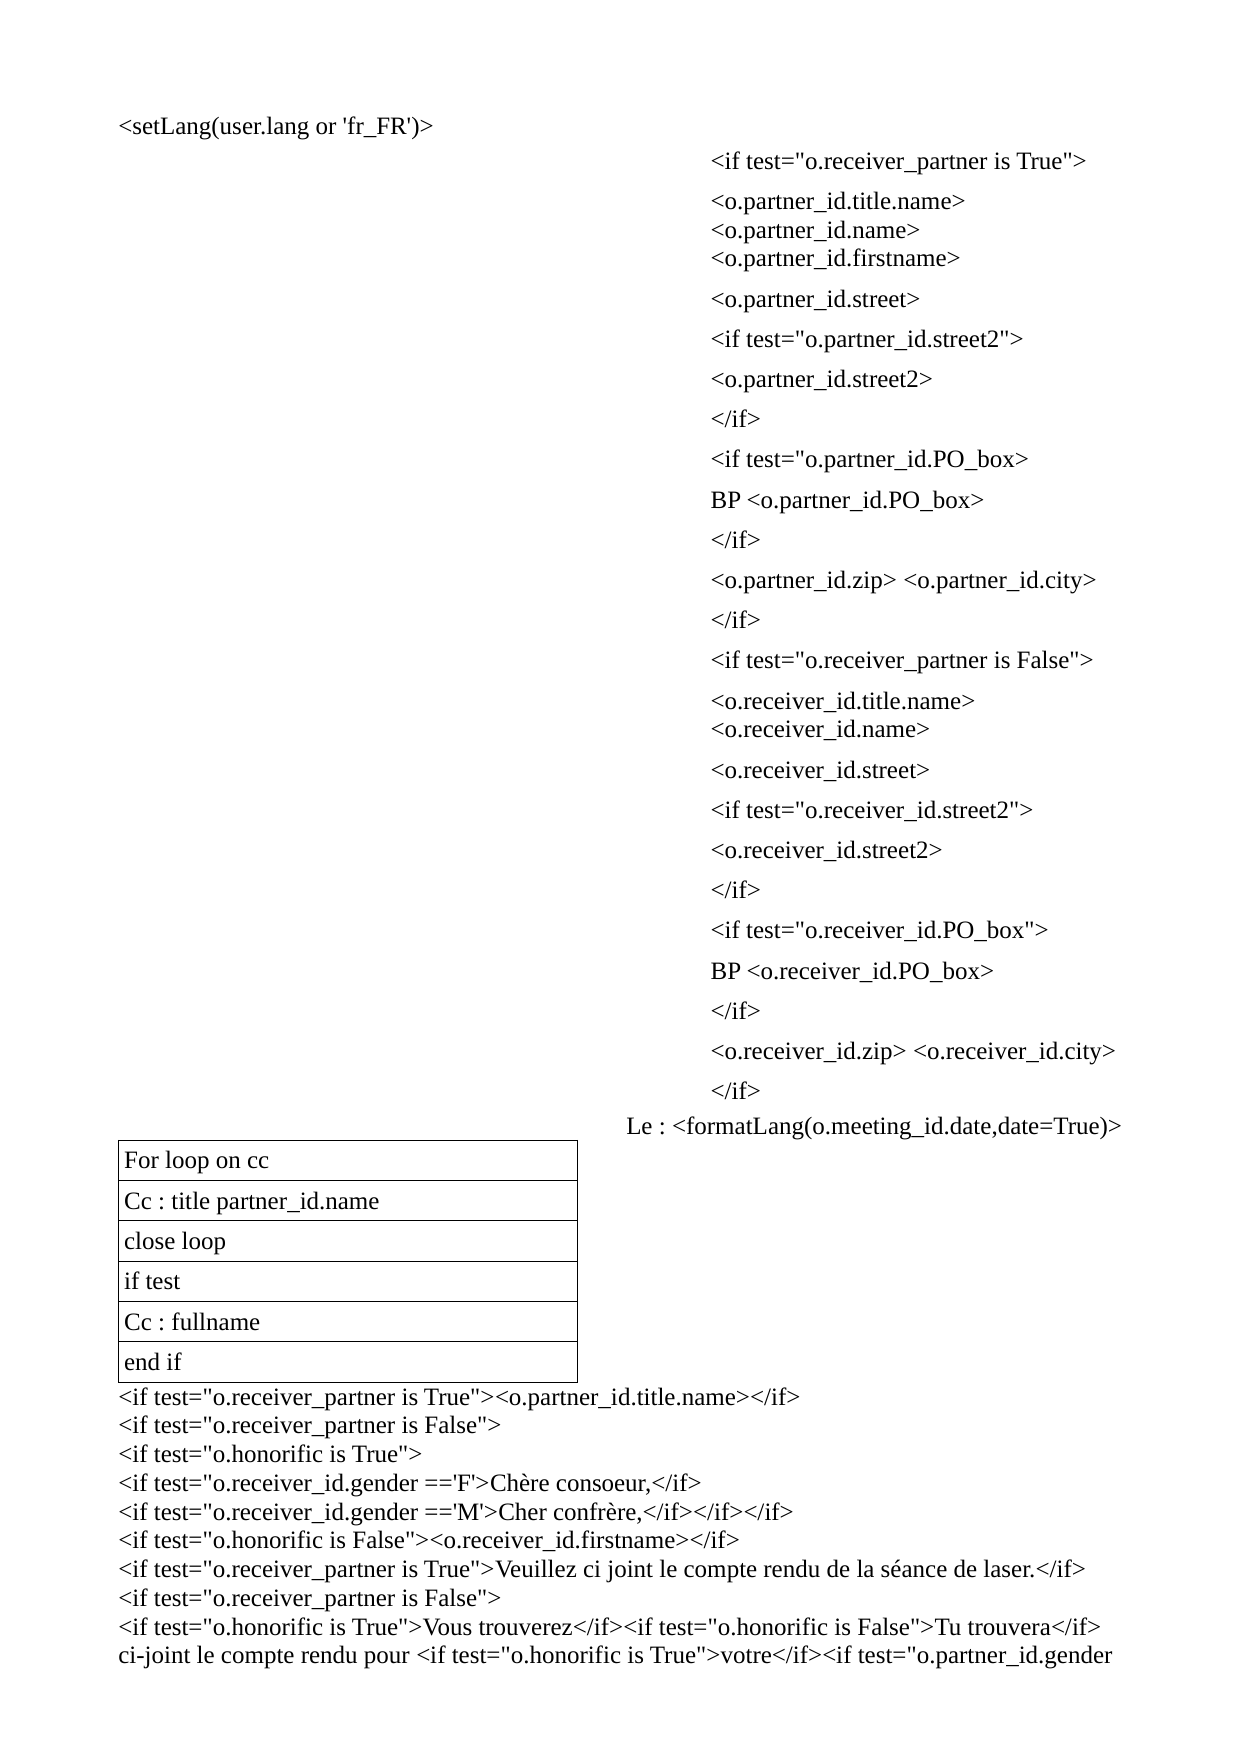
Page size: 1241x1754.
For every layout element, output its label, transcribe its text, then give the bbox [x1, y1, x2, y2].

table_cell <if test="o.receiver_partner is False"> [705, 640, 1123, 680]
table_cell </if> [705, 519, 1123, 559]
table_cell if test [119, 1262, 577, 1301]
table_cell BP <o.receiver_id.PO_box> [705, 950, 1123, 990]
text <if test="o.honorific is True">Vous trouverez</if><if test="o.honorific is False">Tu trouvera</if> ci-joint le compte rendu pour <if test="o.honorific is True">votre</if><if test="o.partner_id.gender [118, 1612, 1122, 1669]
table_cell <o.receiver_id.title.name> <o.receiver_id.name> [705, 680, 1123, 749]
table_cell </if> [705, 600, 1123, 640]
table_cell <o.partner_id.street> [705, 278, 1123, 318]
text <if test="o.receiver_partner is False"> [118, 1583, 1122, 1612]
table_cell </if> [705, 1071, 1123, 1111]
table_header <if test="o.receiver_partner is True"> [705, 140, 1123, 180]
text <if test="o.receiver_id.gender =='F'>Chère consoeur,</if> [118, 1468, 1122, 1497]
table_cell </if> [705, 990, 1123, 1031]
table_cell <if test="o.receiver_id.PO_box"> [705, 910, 1123, 950]
table_cell <o.receiver_id.street2> [705, 830, 1123, 870]
table_cell Cc : title partner_id.name [119, 1181, 577, 1220]
table_cell <o.partner_id.title.name> <o.partner_id.name> <o.partner_id.firstname> [705, 180, 1123, 278]
table_cell <o.partner_id.street2> [705, 359, 1123, 399]
text <if test="o.receiver_partner is True"><o.partner_id.title.name></if> [118, 1382, 1122, 1410]
table_cell <o.receiver_id.street> [705, 749, 1123, 789]
table_header For loop on cc [119, 1141, 577, 1180]
table_cell <if test="o.partner_id.street2"> [705, 318, 1123, 358]
table_cell </if> [705, 399, 1123, 439]
text <if test="o.receiver_partner is False"> [118, 1410, 1122, 1439]
text <if test="o.receiver_id.gender =='M'>Cher confrère,</if></if></if> [118, 1497, 1122, 1525]
table_cell close loop [119, 1221, 577, 1261]
text <setLang(user.lang or 'fr_FR')> [118, 111, 1122, 140]
table_cell BP <o.partner_id.PO_box> [705, 479, 1123, 519]
text <if test="o.honorific is False"><o.receiver_id.firstname></if> [118, 1525, 1122, 1554]
table_cell Cc : fullname [119, 1302, 577, 1341]
text <if test="o.receiver_partner is True">Veuillez ci joint le compte rendu de la séance de laser.</if> [118, 1554, 1122, 1583]
table_cell end if [119, 1342, 577, 1382]
text <if test="o.honorific is True"> [118, 1439, 1122, 1468]
text Le : <formatLang(o.meeting_id.date,date=True)> [118, 1111, 1122, 1140]
table_cell <if test="o.partner_id.PO_box> [705, 439, 1123, 479]
table_cell <o.partner_id.zip> <o.partner_id.city> [705, 560, 1123, 600]
table_cell <if test="o.receiver_id.street2"> [705, 789, 1123, 829]
table_cell </if> [705, 870, 1123, 910]
table_cell <o.receiver_id.zip> <o.receiver_id.city> [705, 1031, 1123, 1071]
